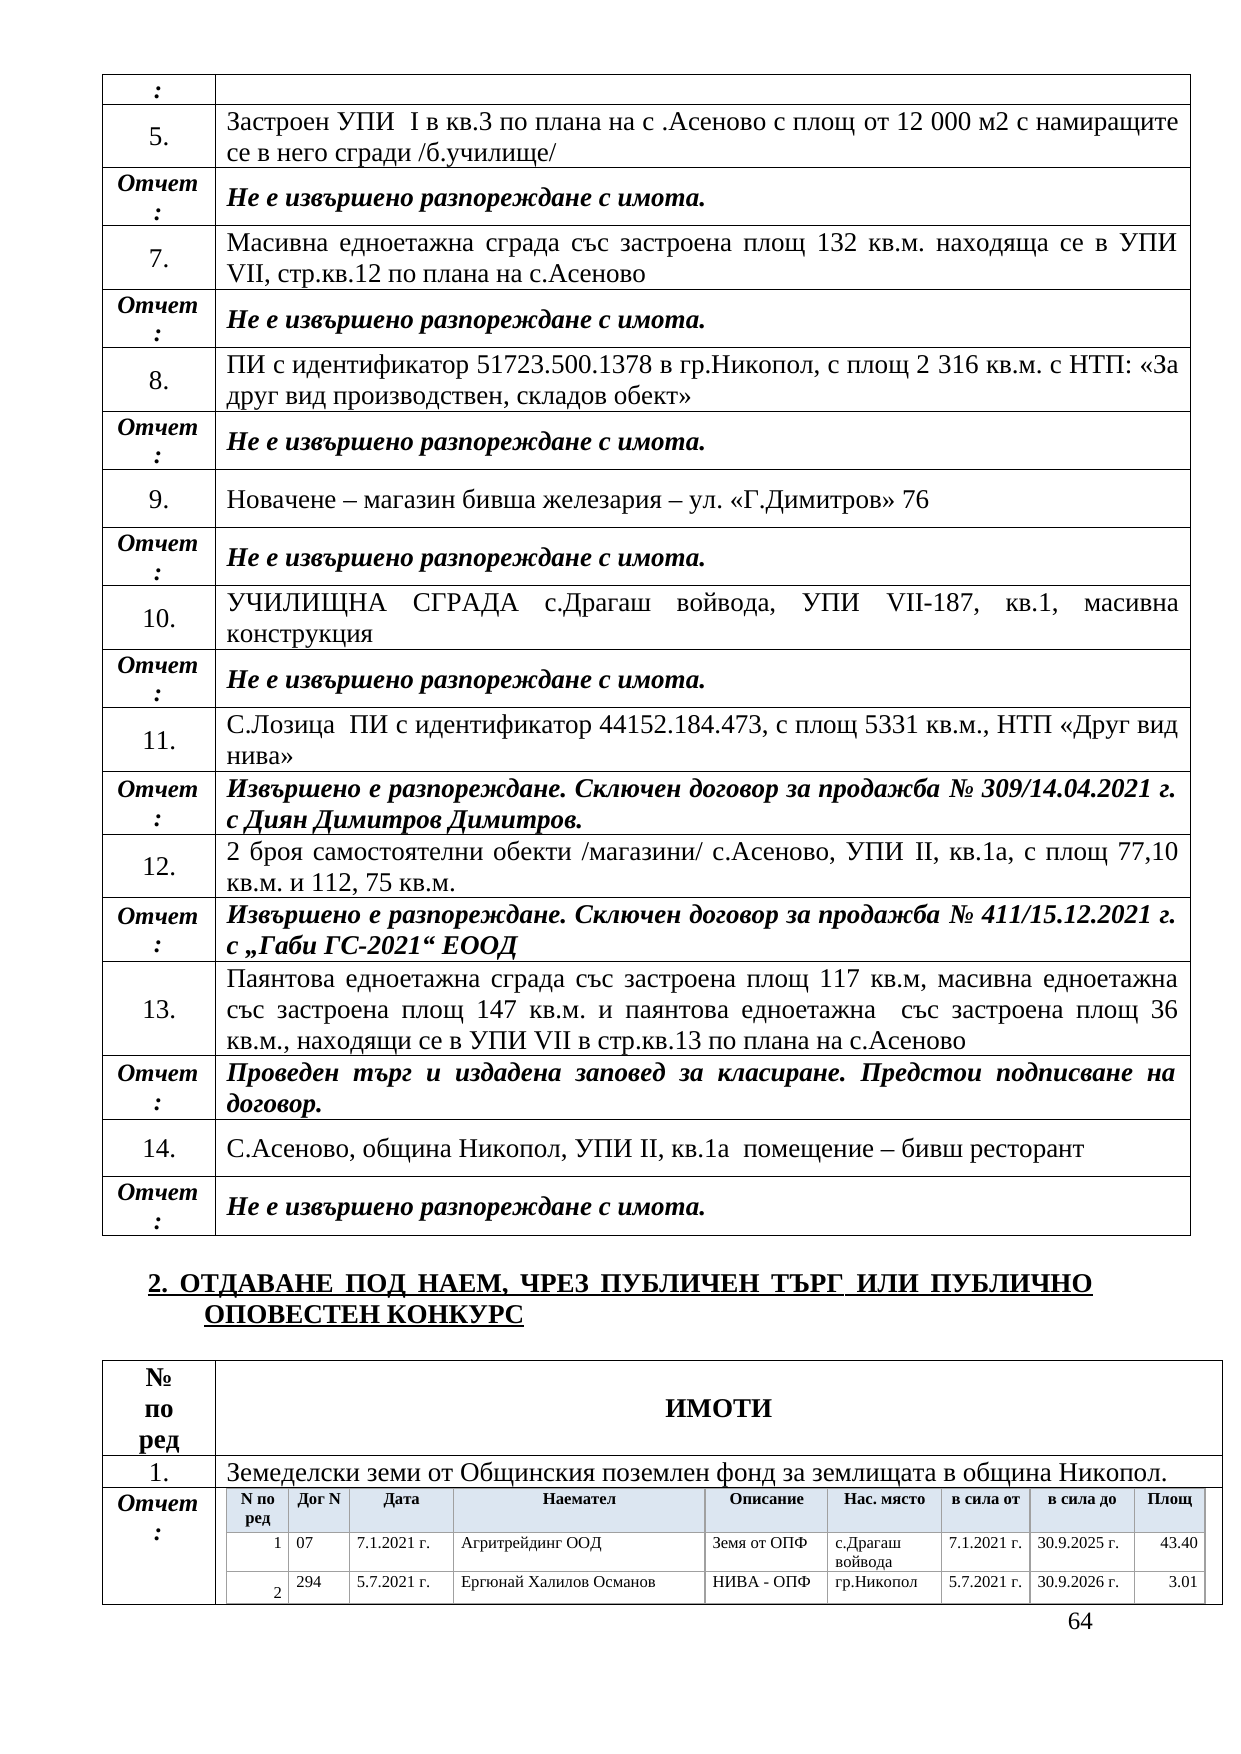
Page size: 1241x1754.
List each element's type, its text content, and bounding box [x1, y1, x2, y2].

table_cell Извършено е разпореждане. Сключен договор за продажба № 411/15.12.2021 г. с „Габи ГС-2021“ ЕООД [216, 898, 1190, 961]
table_cell 5.7.2021 г. [942, 1572, 1029, 1602]
table_cell 7.1.2021 г. [942, 1533, 1029, 1571]
table_header Дата [350, 1489, 453, 1532]
table_cell 294 [289, 1572, 349, 1602]
table_cell гр.Никопол [828, 1572, 941, 1602]
table_cell Отчет: [103, 528, 215, 585]
table_cell 5. [103, 105, 215, 167]
table_cell Не е извършено разпореждане с имота. [216, 290, 1190, 347]
table_cell ПИ с идентификатор 51723.500.1378 в гр.Никопол, с площ 2 316 кв.м. с НТП: «За друг вид производствен, складов обект» [216, 348, 1190, 411]
table_header Площ [1135, 1489, 1204, 1532]
table_cell Не е извършено разпореждане с имота. [216, 528, 1190, 585]
table_cell Земеделски земи от Общинския поземлен фонд за землищата в община Никопол. [216, 1456, 1222, 1487]
table_cell : [103, 75, 215, 103]
table_cell [216, 75, 1190, 103]
table_cell 7. [103, 226, 215, 289]
text 2. ОТДАВАНЕ ПОД НАЕМ, ЧРЕЗ ПУБЛИЧЕН ТЪРГ ИЛИ ПУБЛИЧНО [148, 1267, 1093, 1294]
table_header в сила от [942, 1489, 1029, 1532]
table_header N по ред [227, 1489, 288, 1532]
text ОПОВЕСТЕН КОНКУРС [148, 1295, 1093, 1329]
table_cell 2 [227, 1572, 288, 1602]
table_cell 3.01 [1135, 1572, 1204, 1602]
table_cell Масивна едноетажна сграда със застроена площ 132 кв.м. находяща се в УПИ VII, стр.кв.12 по плана на с.Асеново [216, 226, 1190, 289]
table_cell 43.40 [1135, 1533, 1204, 1571]
table_cell 1. [103, 1456, 215, 1487]
table_cell Отчет: [103, 772, 215, 834]
table_header Нас. място [828, 1489, 941, 1532]
table_cell Проведен търг и издадена заповед за класиране. Предстои подписване на договор. [216, 1056, 1190, 1118]
table_cell 8. [103, 348, 215, 411]
table_cell [1206, 1488, 1222, 1603]
table_cell Отчет: [103, 1488, 215, 1603]
table_cell Агритрейдинг ООД [454, 1533, 704, 1571]
table_cell 14. [103, 1120, 215, 1176]
table_cell Отчет: [103, 290, 215, 347]
table_cell Извършено е разпореждане. Сключен договор за продажба № 309/14.04.2021 г. с Диян Димитров Димитров. [216, 772, 1190, 834]
table_cell Не е извършено разпореждане с имота. [216, 650, 1190, 707]
table_cell Отчет: [103, 650, 215, 707]
table_cell 12. [103, 835, 215, 897]
table_cell Отчет: [103, 1056, 215, 1118]
table_header Описание [706, 1489, 827, 1532]
table_cell 13. [103, 962, 215, 1055]
table_cell Застроен УПИ I в кв.3 по плана на с .Асеново с площ от 12 000 м2 с намиращите се в него сгради /б.училище/ [216, 105, 1190, 167]
table_cell Земя от ОПФ [706, 1533, 827, 1571]
table_header Наемател [454, 1489, 704, 1532]
table_cell УЧИЛИЩНА СГРАДА с.Драгаш войвода, УПИ VII-187, кв.1, масивна конструкция [216, 586, 1190, 649]
table_cell Отчет: [103, 168, 215, 225]
table_cell Отчет: [103, 1177, 215, 1235]
table_cell Не е извършено разпореждане с имота. [216, 412, 1190, 469]
table_cell Не е извършено разпореждане с имота. [216, 168, 1190, 225]
table_cell 9. [103, 470, 215, 527]
table_cell 5.7.2021 г. [350, 1572, 453, 1602]
table_cell Отчет: [103, 412, 215, 469]
table_header Дог N [289, 1489, 349, 1532]
table_cell С.Лозица ПИ с идентификатор 44152.184.473, с площ 5331 кв.м., НТП «Друг вид нива» [216, 708, 1190, 771]
table_cell Отчет: [103, 898, 215, 961]
table_cell 2 броя самостоятелни обекти /магазини/ с.Асеново, УПИ II, кв.1а, с площ 77,10 кв.м. и 112, 75 кв.м. [216, 835, 1190, 897]
table_cell 11. [103, 708, 215, 771]
table_header в сила до [1031, 1489, 1134, 1532]
table_cell 30.9.2025 г. [1031, 1533, 1134, 1571]
table_cell [216, 1488, 226, 1603]
table_cell Не е извършено разпореждане с имота. [216, 1177, 1190, 1235]
table_cell 07 [289, 1533, 349, 1571]
table_cell 30.9.2026 г. [1031, 1572, 1134, 1602]
table_cell 10. [103, 586, 215, 649]
table_cell с.Драгаш войвода [828, 1533, 941, 1571]
table_cell НИВА - ОПФ [706, 1572, 827, 1602]
table_cell Паянтова едноетажна сграда със застроена площ 117 кв.м, масивна едноетажна със застроена площ 147 кв.м. и паянтова едноетажна със застроена площ 36 кв.м., находящи се в УПИ VII в стр.кв.13 по плана на с.Асеново [216, 962, 1190, 1055]
table_cell Новачене – магазин бивша железария – ул. «Г.Димитров» 76 [216, 470, 1190, 527]
table_cell 7.1.2021 г. [350, 1533, 453, 1571]
table_header № по ред [103, 1361, 215, 1455]
table_header ИМОТИ [216, 1361, 1222, 1455]
table_cell Ергюнай Халилов Османов [454, 1572, 704, 1602]
table_cell 1 [227, 1533, 288, 1571]
table_cell С.Асеново, община Никопол, УПИ II, кв.1а помещение – бивш ресторант [216, 1120, 1190, 1176]
